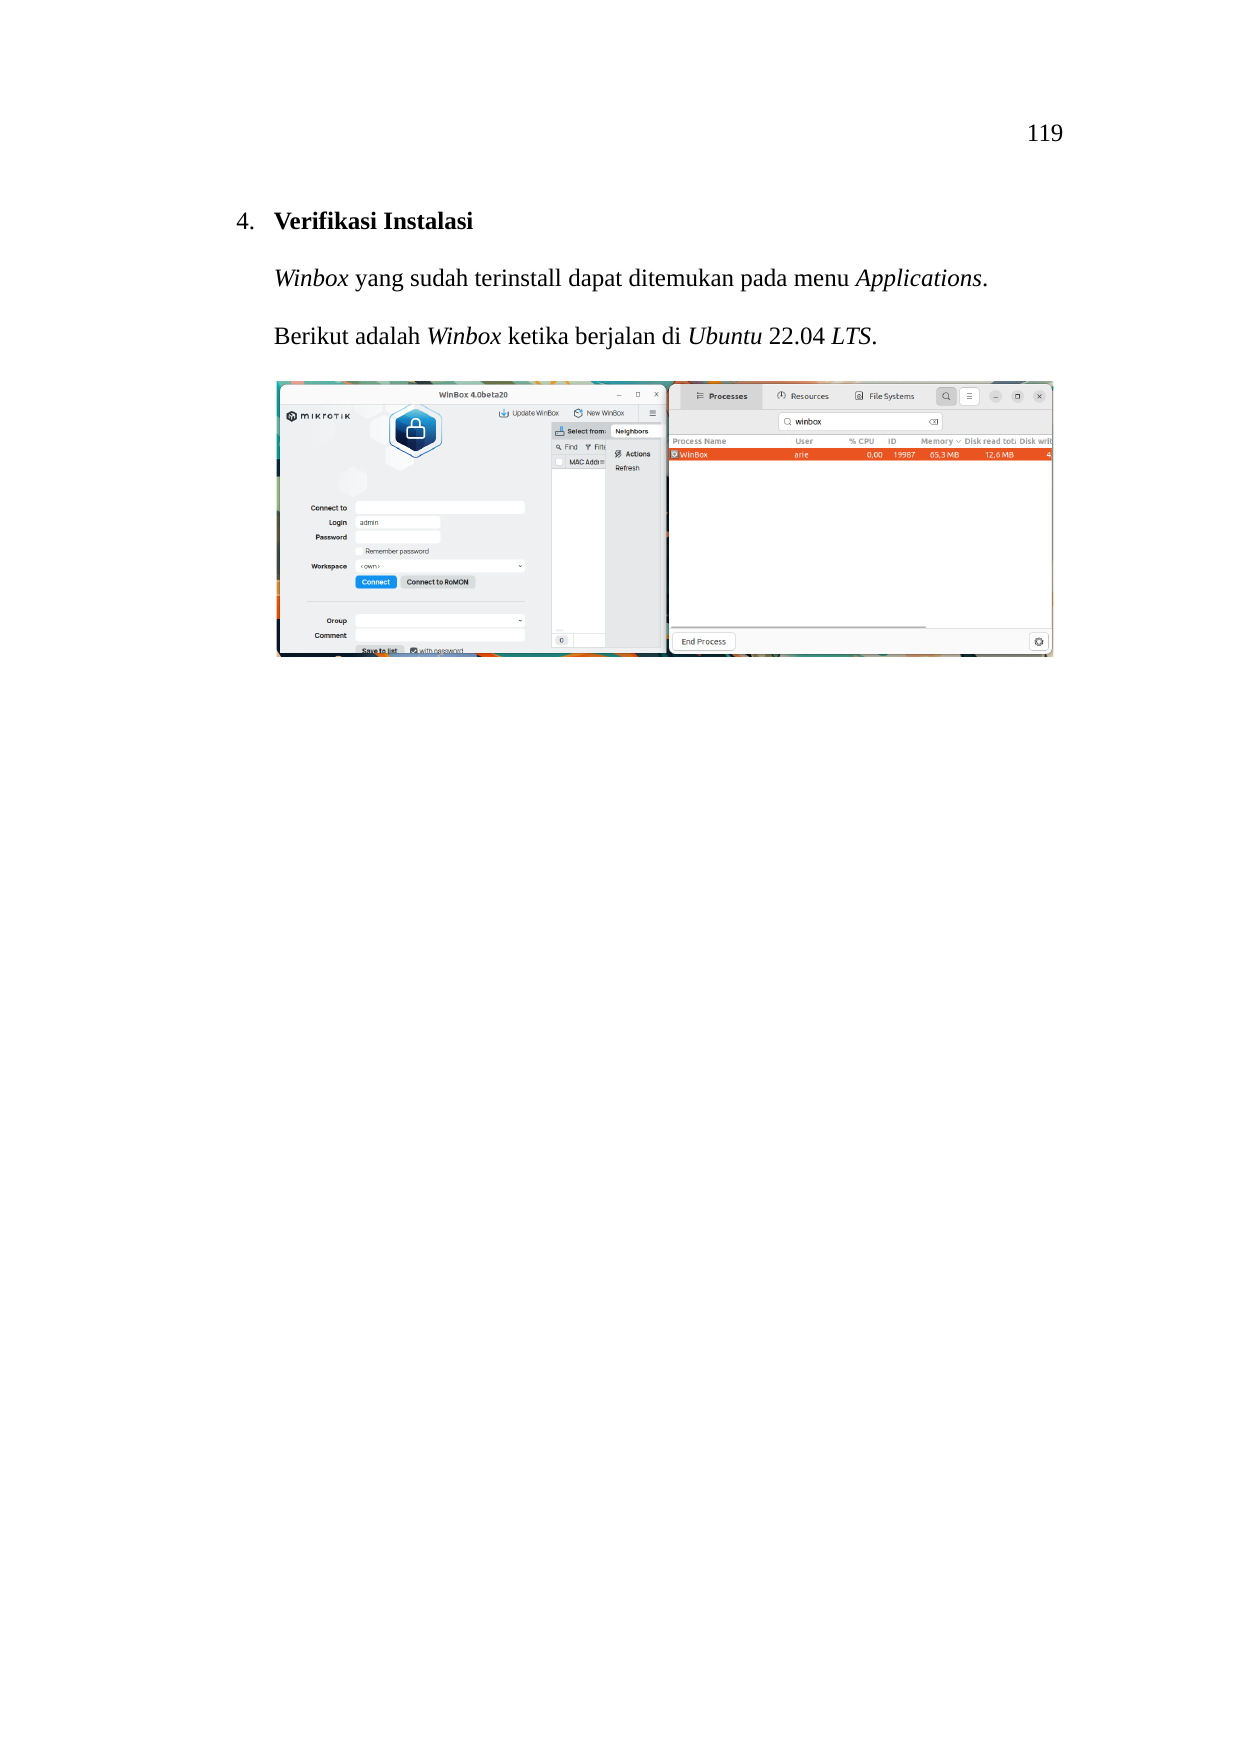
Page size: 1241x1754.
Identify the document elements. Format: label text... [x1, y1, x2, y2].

list Verifikasi Instalasi [236, 206, 1063, 235]
list Berikut adalah Winbox ketika berjalan di Ubuntu 22.04 LTS. [236, 321, 1063, 350]
picture [276, 381, 1054, 657]
list Winbox yang sudah terinstall dapat ditemukan pada menu Applications. [236, 263, 1063, 292]
